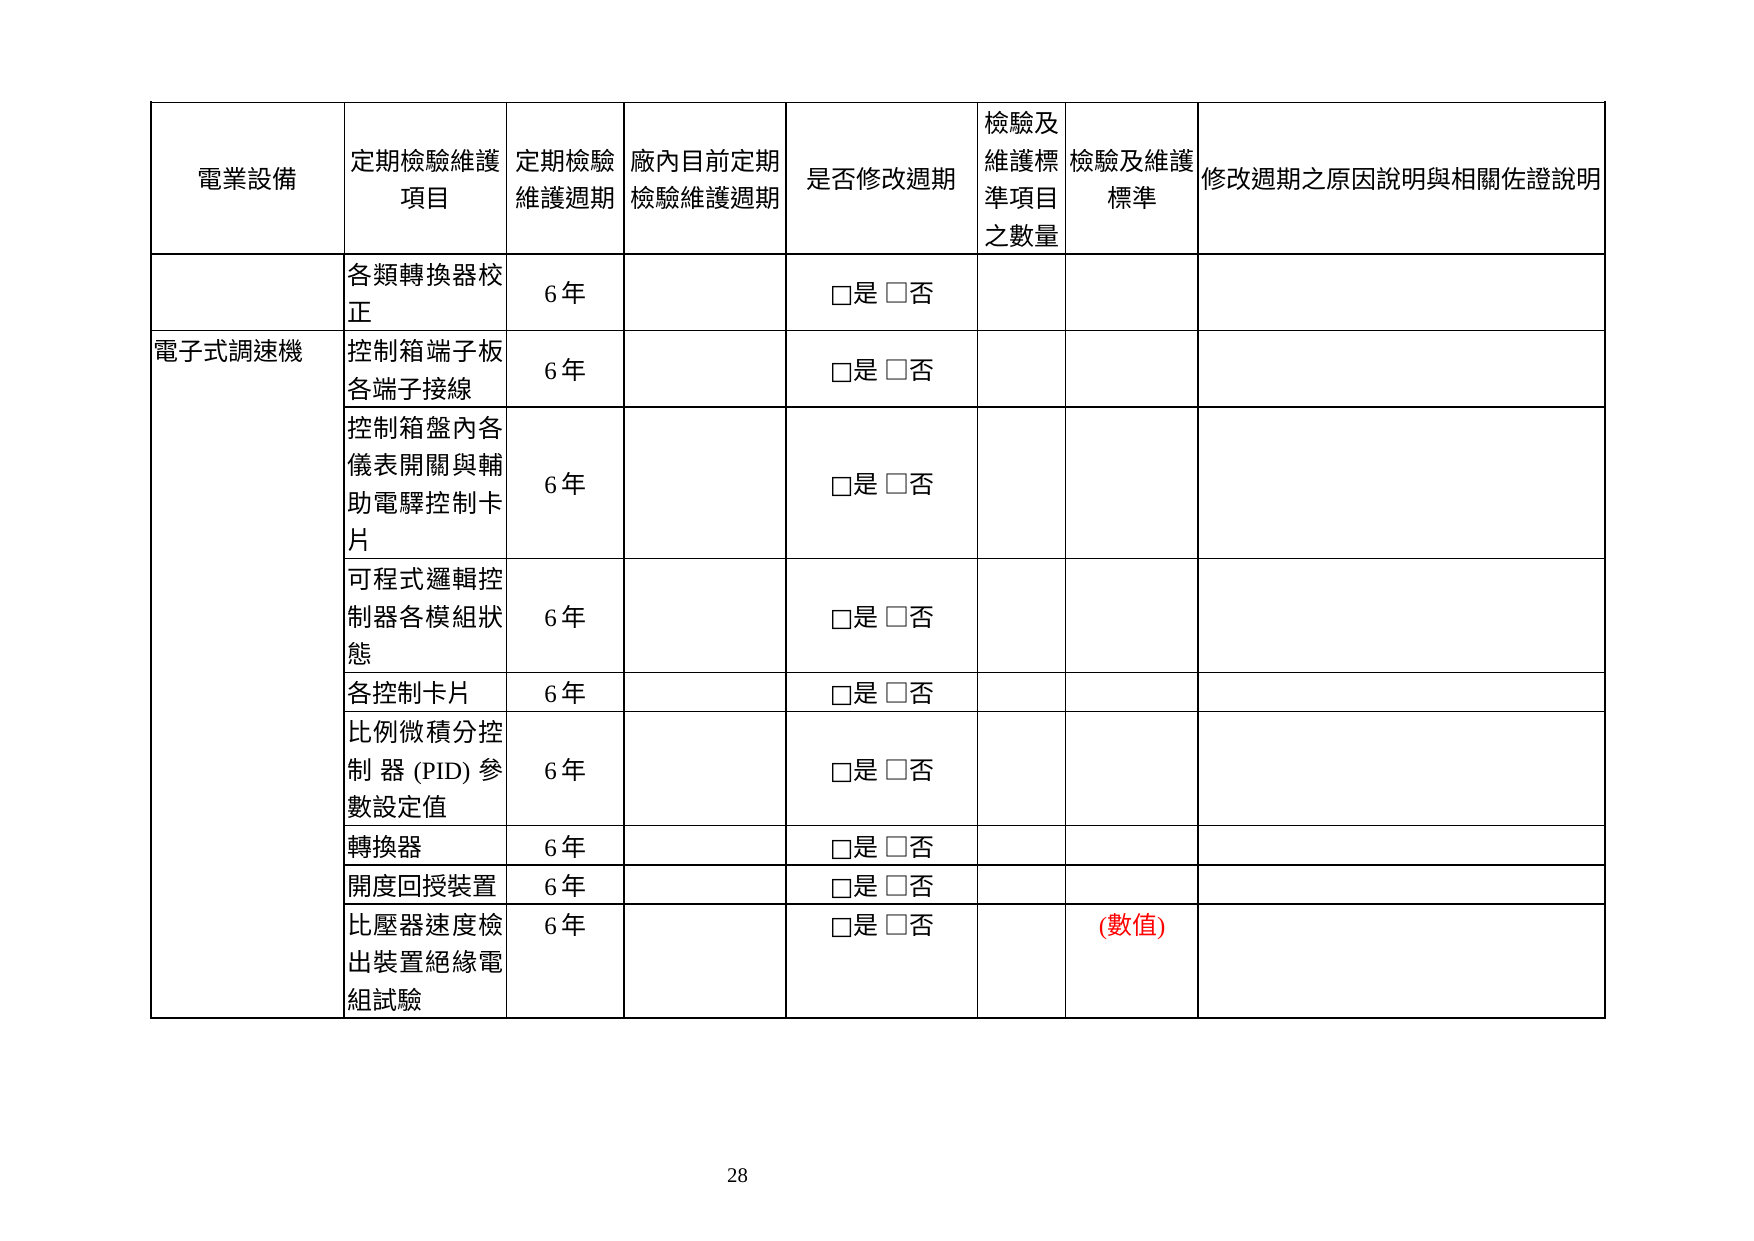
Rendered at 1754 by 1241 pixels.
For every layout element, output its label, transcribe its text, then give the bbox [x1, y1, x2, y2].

table_cell [1199, 826, 1604, 864]
table_cell [978, 255, 1065, 329]
table_cell 控制箱盤內各儀表開關與輔助電驛控制卡片 [345, 408, 506, 558]
table_header 檢驗及維護標準項目之數量 [978, 103, 1065, 253]
table_cell 開度回授裝置 [345, 866, 506, 903]
table_header 定期檢驗維護項目 [345, 103, 506, 253]
table_cell □是 □否 [787, 331, 977, 406]
table_cell 控制箱端子板各端子接線 [345, 331, 506, 406]
table_cell □是 □否 [787, 255, 977, 329]
table_cell [1199, 408, 1604, 558]
table_cell [978, 866, 1065, 903]
table_cell [152, 255, 343, 329]
table_cell □是 □否 [787, 712, 977, 825]
table_header 修改週期之原因說明與相關佐證說明 [1199, 103, 1604, 253]
table_cell [1199, 255, 1604, 329]
table_cell [978, 408, 1065, 558]
table_cell [1199, 905, 1604, 1017]
table_cell □是 □否 [787, 408, 977, 558]
table_cell [1066, 255, 1197, 329]
table_header 電業設備 [152, 103, 344, 253]
table_cell □是 □否 [787, 826, 977, 864]
table_cell 各控制卡片 [345, 673, 506, 711]
table_cell [978, 331, 1065, 406]
table_cell 6年 [507, 673, 623, 711]
table_cell [978, 905, 1065, 1017]
table_cell [978, 673, 1065, 711]
table_cell [625, 673, 785, 711]
table_cell (數值) [1066, 905, 1197, 1017]
table_cell 比例微積分控制器(PID)參數設定值 [345, 712, 506, 825]
table_cell [1199, 712, 1604, 825]
table_cell [625, 712, 785, 825]
table_cell 各類轉換器校正 [345, 255, 506, 329]
table_header 是否修改週期 [787, 103, 977, 253]
table_cell [1066, 826, 1197, 864]
table_cell [978, 826, 1065, 864]
table_cell [1066, 559, 1197, 672]
table_cell 6年 [507, 866, 623, 903]
table_cell [625, 255, 785, 329]
table_cell 6年 [507, 408, 623, 558]
table_cell [1199, 673, 1604, 711]
table_cell [1199, 866, 1604, 903]
table_cell [625, 826, 785, 864]
table_cell [625, 408, 785, 558]
table_cell 6年 [507, 255, 623, 329]
table_cell 可程式邏輯控制器各模組狀態 [345, 559, 506, 672]
table_cell 電子式調速機 [152, 331, 343, 1017]
table_cell □是 □否 [787, 905, 977, 1017]
table_cell [625, 866, 785, 903]
table_cell [978, 559, 1065, 672]
table_cell [1066, 408, 1197, 558]
table_cell [625, 905, 785, 1017]
table_cell 比壓器速度檢出裝置絕緣電組試驗 [345, 905, 506, 1017]
table_cell □是 □否 [787, 866, 977, 903]
table_header 檢驗及維護標準 [1066, 103, 1197, 253]
table_cell [1199, 331, 1604, 406]
table_cell [625, 559, 785, 672]
table_cell [1066, 331, 1197, 406]
table_cell 轉換器 [345, 826, 506, 864]
table_cell 6年 [507, 905, 623, 1017]
table_cell 6年 [507, 331, 623, 406]
table_header 定期檢驗維護週期 [507, 103, 623, 253]
table_cell [625, 331, 785, 406]
table_cell □是 □否 [787, 559, 977, 672]
table_cell [1066, 673, 1197, 711]
table_cell □是 □否 [787, 673, 977, 711]
table_cell [1066, 712, 1197, 825]
table_cell 6年 [507, 712, 623, 825]
table_header 廠內目前定期檢驗維護週期 [625, 103, 785, 253]
table_cell [1199, 559, 1604, 672]
table_cell [978, 712, 1065, 825]
table_cell 6年 [507, 826, 623, 864]
table_cell [1066, 866, 1197, 903]
table_cell 6年 [507, 559, 623, 672]
